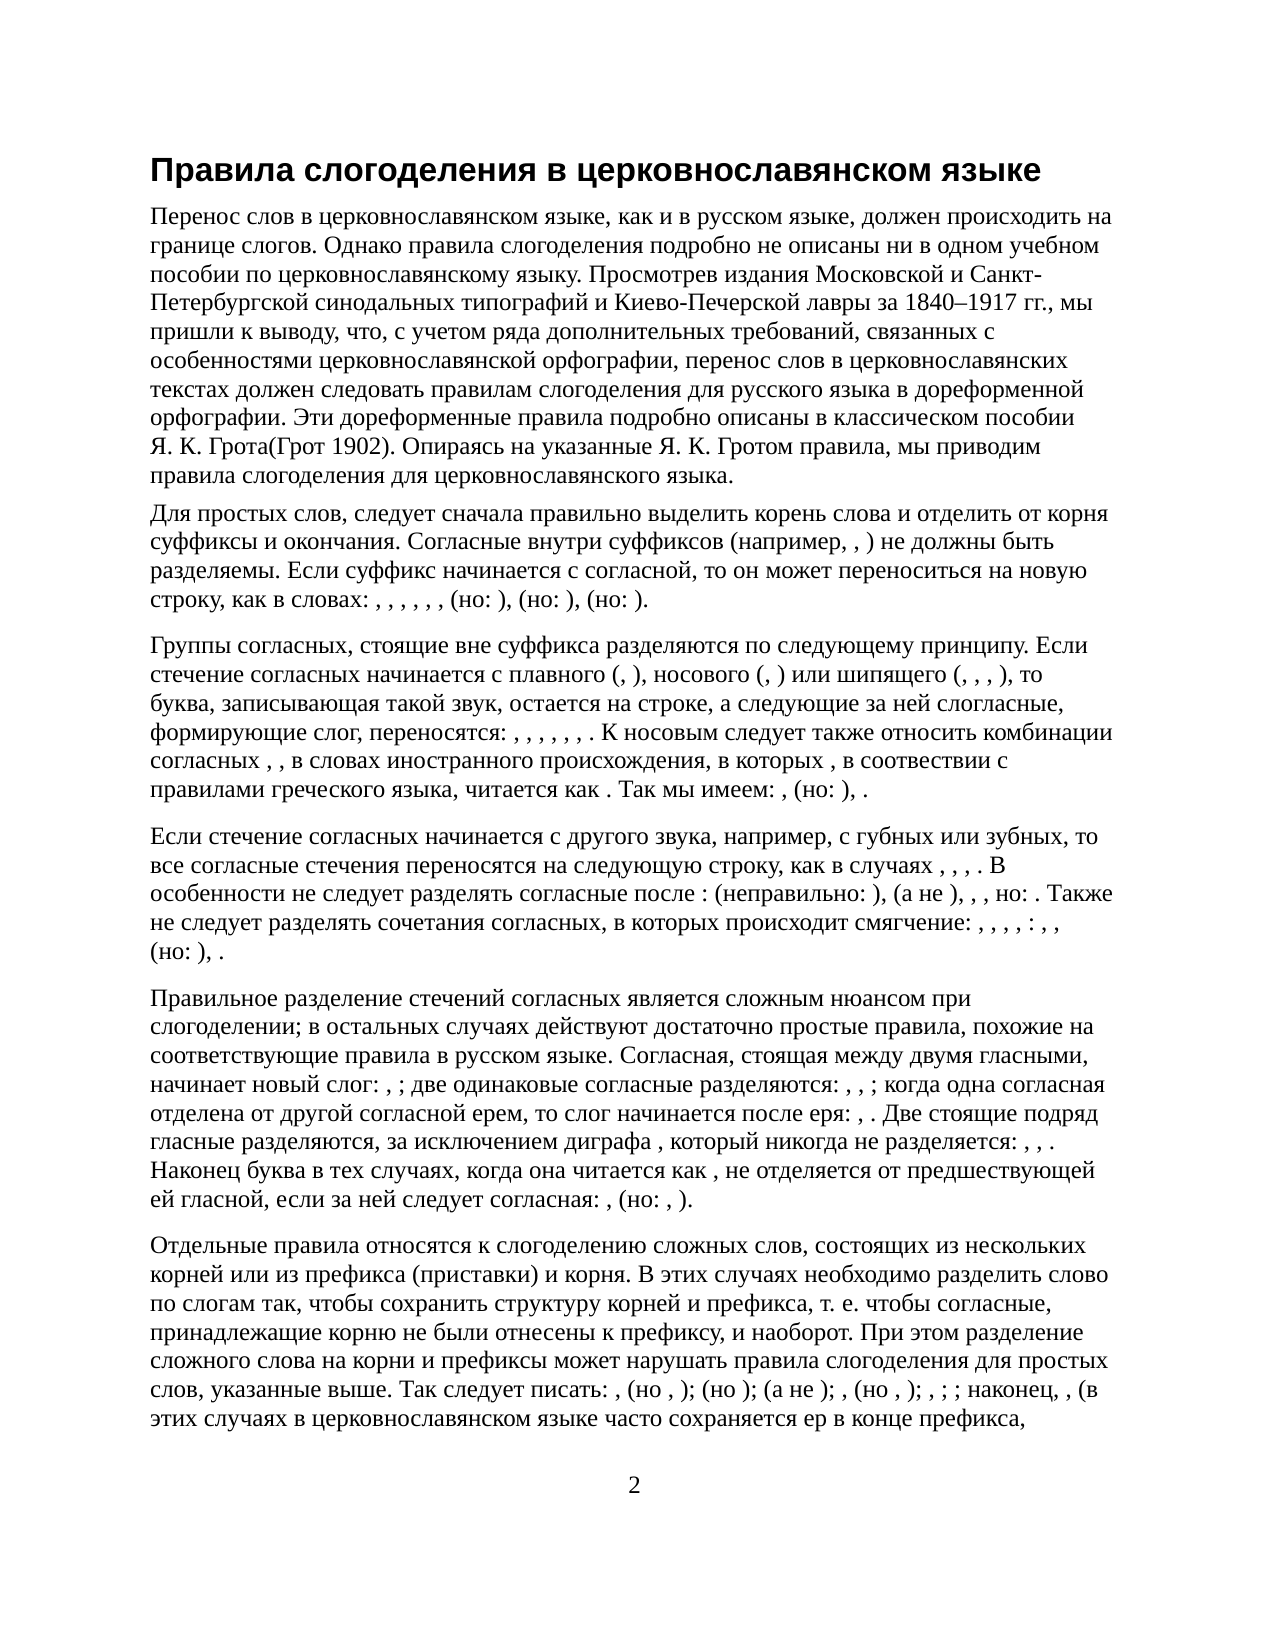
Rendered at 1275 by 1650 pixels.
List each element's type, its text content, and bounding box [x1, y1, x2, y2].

text Перенос слов в церковнославянском языке, как и в русском языке, должен происходить на границе слогов. Однако правила слогоделения подробно не описаны ни в одном учебном пособии по церковнославянскому языку. Просмотрев издания Московской и Санкт-Петербургской синодальных типографий и Киево-Печерской лавры за 1840–1917 гг., мы пришли к выводу, что, с учетом ряда дополнительных требований, связанных с особенностями церковнославянской орфографии, перенос слов в церковнославянских текстах должен следовать правилам слогоделения для русского языка в дореформенной орфографии. Эти дореформенные правила подробно описаны в классическом пособии Я. К. Грота(Грот 1902). Опираясь на указанные Я. К. Гротом правила, мы приводим правила слогоделения для церковнославянского языка. [150, 201, 1125, 489]
text Отдельные правила относятся к слогоделению сложных слов, состоящих из нескольких корней или из префикса (приставки) и корня. В этих случаях необходимо разделить слово по слогам так, чтобы сохранить структуру корней и префикса, т. е. чтобы согласные, принадлежащие корню не были отнесены к префиксу, и наоборот. При этом разделение сложного слова на корни и префиксы может нарушать правила слогоделения для простых слов, указанные выше. Так следует писать: , (но , ); (но ); (а не ); , (но , ); , ; ; наконец, , (в этих случаях в церковнославянском языке часто сохраняется ер в конце префикса, [150, 1231, 1125, 1432]
subtitle Правила слогоделения в церковнославянском языке [150, 150, 1125, 189]
text Правильное разделение стечений согласных является сложным нюансом при слогоделении; в остальных случаях действуют достаточно простые правила, похожие на соответствующие правила в русском языке. Согласная, стоящая между двумя гласными, начинает новый слог: , ; две одинаковые согласные разделяются: , , ; когда одна согласная отделена от другой согласной ерем, то слог начинается после еря: , . Две стоящие подряд гласные разделяются, за исключением диграфа , который никогда не разделяется: , , . Наконец буква в тех случаях, когда она читается как , не отделяется от предшествующей ей гласной, если за ней следует согласная: , (но: , ). [150, 983, 1125, 1213]
text Группы согласных, стоящие вне суффикса разделяются по следующему принципу. Если стечение согласных начинается с плавного (, ), носового (, ) или шипящего (, , , ), то буква, записывающая такой звук, остается на строке, а следующие за ней слогласные, формирующие слог, переносятся: , , , , , , . К носовым следует также относить комбинации согласных , , в словах иностранного происхождения, в которых , в соотвествии с правилами греческого языка, читается как . Так мы имеем: , (но: ), . [150, 631, 1125, 803]
text Для простых слов, следует сначала правильно выделить корень слова и отделить от корня суффиксы и окончания. Согласные внутри суффиксов (например, , ) не должны быть разделяемы. Если суффикс начинается с согласной, то он может переноситься на новую строку, как в словах: , , , , , , (но: ), (но: ), (но: ). [150, 498, 1125, 613]
text Если стечение согласных начинается с другого звука, например, с губных или зубных, то все согласные стечения переносятся на следующую строку, как в случаях , , , . В особенности не следует разделять согласные после : (неправильно: ), (а не ), , , но: . Также не следует разделять сочетания согласных, в которых происходит смягчение: , , , , : , , (но: ), . [150, 821, 1125, 965]
